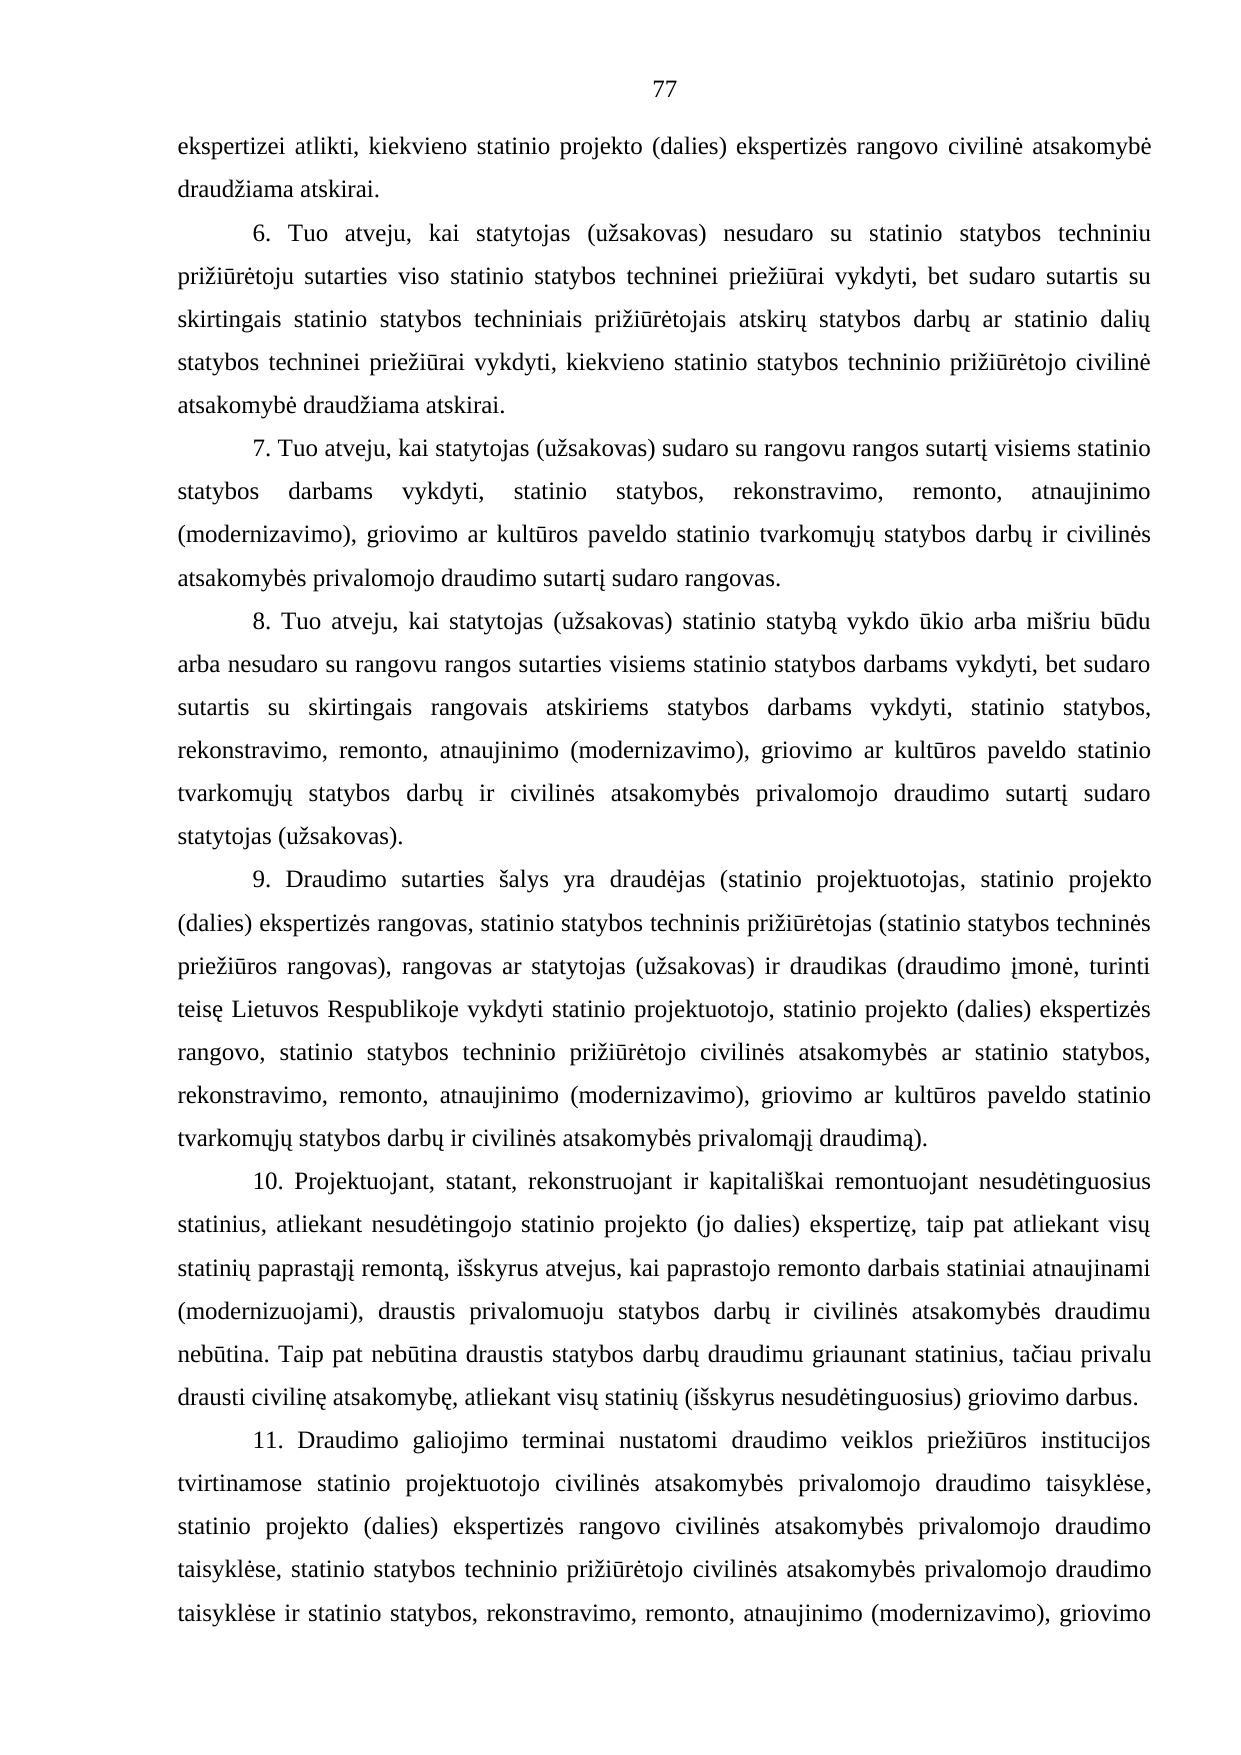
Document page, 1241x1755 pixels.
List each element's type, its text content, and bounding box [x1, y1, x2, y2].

text ekspertizei atlikti, kiekvieno statinio projekto (dalies) ekspertizės rangovo civilinė atsakomybė draudžiama atskirai. [177, 131, 1152, 203]
text 8. Tuo atveju, kai statytojas (užsakovas) statinio statybą vykdo ūkio arba mišriu būdu arba nesudaro su rangovu rangos sutarties visiems statinio statybos darbams vykdyti, bet sudaro sutartis su skirtingais rangovais atskiriems statybos darbams vykdyti, statinio statybos, rekonstravimo, remonto, atnaujinimo (modernizavimo), griovimo ar kultūros paveldo statinio tvarkomųjų statybos darbų ir civilinės atsakomybės privalomojo draudimo sutartį sudaro statytojas (užsakovas). [177, 606, 1152, 850]
text 6. Tuo atveju, kai statytojas (užsakovas) nesudaro su statinio statybos techniniu prižiūrėtoju sutarties viso statinio statybos techninei priežiūrai vykdyti, bet sudaro sutartis su skirtingais statinio statybos techniniais prižiūrėtojais atskirų statybos darbų ar statinio dalių statybos techninei priežiūrai vykdyti, kiekvieno statinio statybos techninio prižiūrėtojo civilinė atsakomybė draudžiama atskirai. [177, 218, 1152, 419]
text 9. Draudimo sutarties šalys yra draudėjas (statinio projektuotojas, statinio projekto (dalies) ekspertizės rangovas, statinio statybos techninis prižiūrėtojas (statinio statybos techninės priežiūros rangovas), rangovas ar statytojas (užsakovas) ir draudikas (draudimo įmonė, turinti teisę Lietuvos Respublikoje vykdyti statinio projektuotojo, statinio projekto (dalies) ekspertizės rangovo, statinio statybos techninio prižiūrėtojo civilinės atsakomybės ar statinio statybos, rekonstravimo, remonto, atnaujinimo (modernizavimo), griovimo ar kultūros paveldo statinio tvarkomųjų statybos darbų ir civilinės atsakomybės privalomąjį draudimą). [177, 864, 1152, 1152]
text 7. Tuo atveju, kai statytojas (užsakovas) sudaro su rangovu rangos sutartį visiems statinio statybos darbams vykdyti, statinio statybos, rekonstravimo, remonto, atnaujinimo (modernizavimo), griovimo ar kultūros paveldo statinio tvarkomųjų statybos darbų ir civilinės atsakomybės privalomojo draudimo sutartį sudaro rangovas. [177, 433, 1152, 591]
text 10. Projektuojant, statant, rekonstruojant ir kapitališkai remontuojant nesudėtinguosius statinius, atliekant nesudėtingojo statinio projekto (jo dalies) ekspertizę, taip pat atliekant visų statinių paprastąjį remontą, išskyrus atvejus, kai paprastojo remonto darbais statiniai atnaujinami (modernizuojami), draustis privalomuoju statybos darbų ir civilinės atsakomybės draudimu nebūtina. Taip pat nebūtina draustis statybos darbų draudimu griaunant statinius, tačiau privalu drausti civilinę atsakomybę, atliekant visų statinių (išskyrus nesudėtinguosius) griovimo darbus. [177, 1166, 1152, 1411]
text 11. Draudimo galiojimo terminai nustatomi draudimo veiklos priežiūros institucijos tvirtinamose statinio projektuotojo civilinės atsakomybės privalomojo draudimo taisyklėse, statinio projekto (dalies) ekspertizės rangovo civilinės atsakomybės privalomojo draudimo taisyklėse, statinio statybos techninio prižiūrėtojo civilinės atsakomybės privalomojo draudimo taisyklėse ir statinio statybos, rekonstravimo, remonto, atnaujinimo (modernizavimo), griovimo [177, 1425, 1152, 1626]
